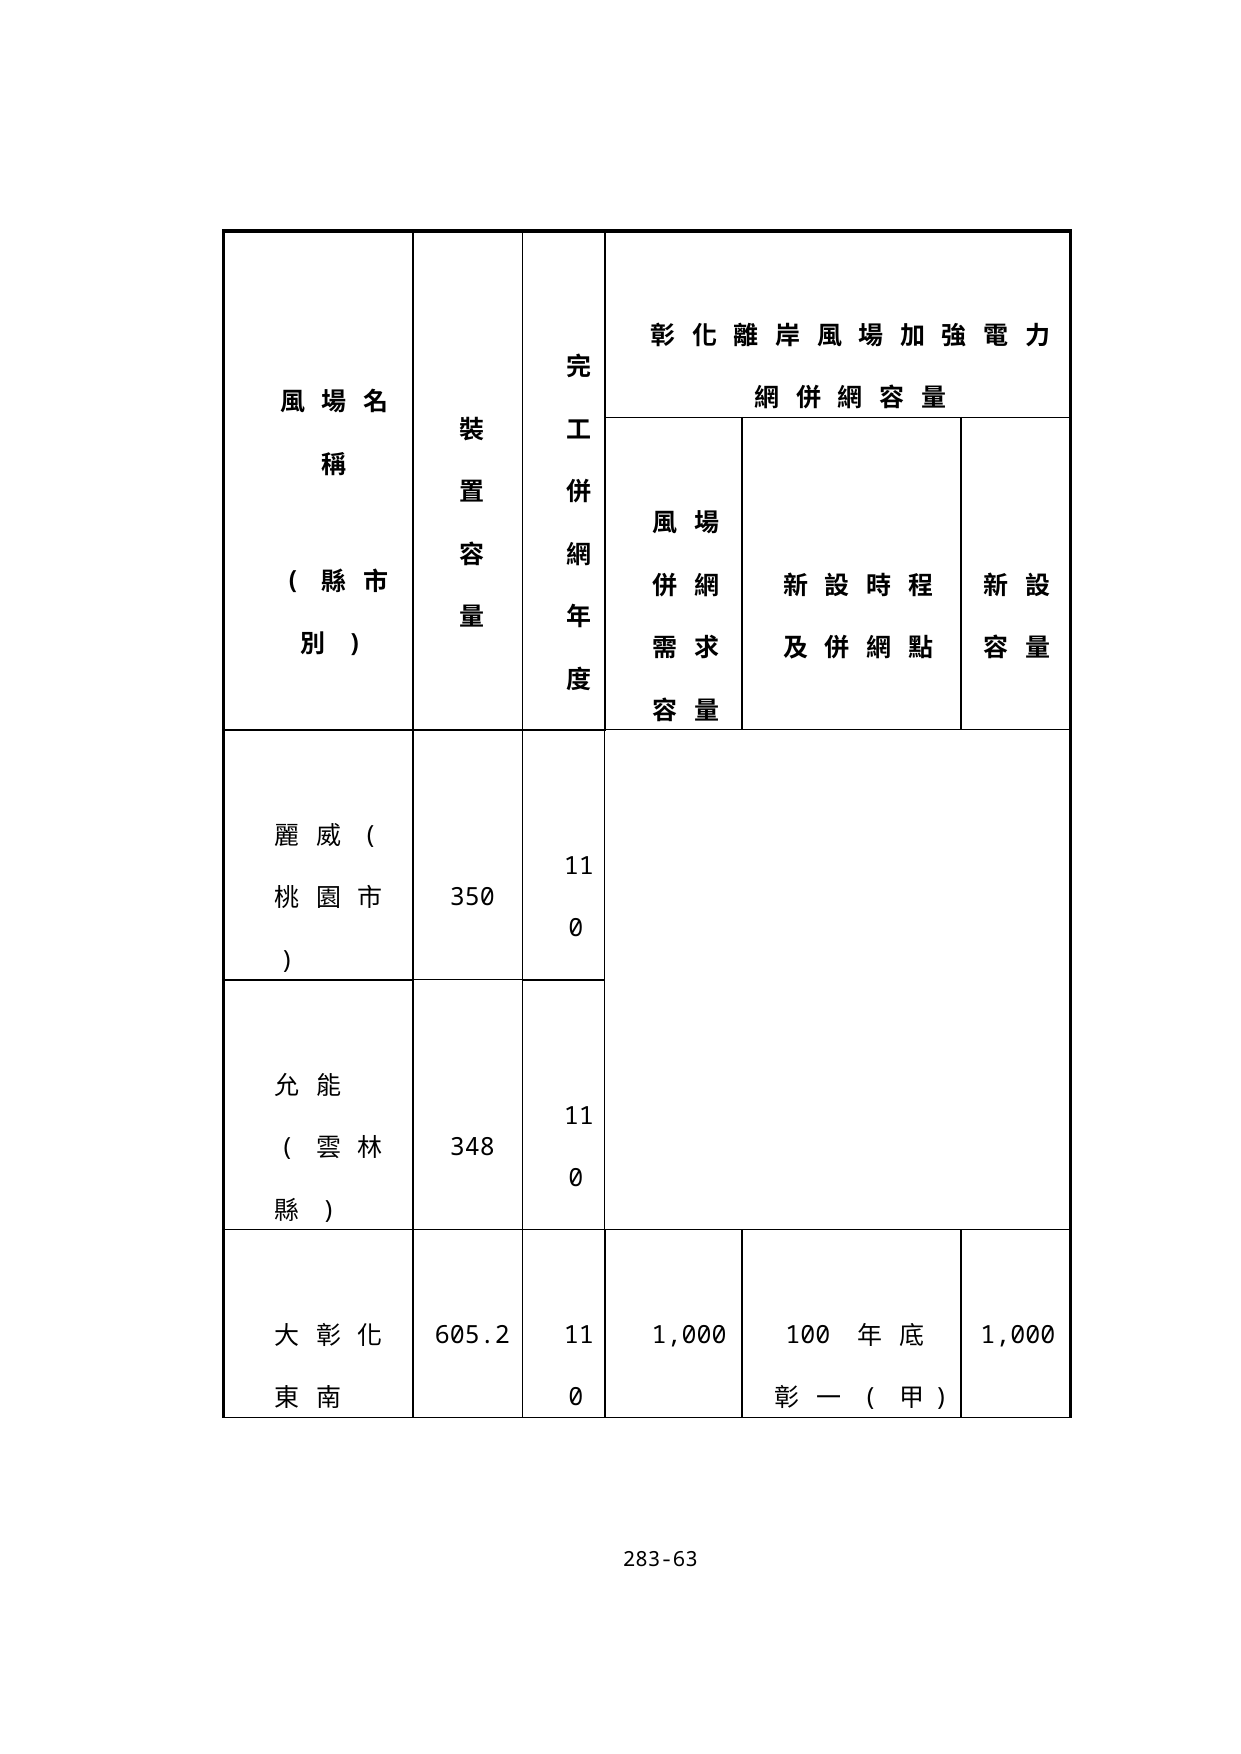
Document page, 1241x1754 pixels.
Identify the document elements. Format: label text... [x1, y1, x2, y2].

table_cell 110 [523, 731, 604, 979]
table_cell 1,000 [606, 1230, 741, 1417]
table_header 彰化離岸風場加強電力網併網容量 [606, 233, 1069, 417]
table_cell 麗威(桃園市) [225, 731, 412, 979]
table_cell 348 [414, 980, 522, 1229]
table_cell [605, 730, 1069, 1229]
table_cell 350 [414, 731, 522, 979]
table_cell 100年底 彰一(甲) [743, 1230, 960, 1417]
table_header 裝置容量 [414, 233, 522, 729]
table_header 完工併網年度 [523, 233, 604, 729]
table_cell 大彰化東南 [225, 1230, 412, 1417]
table_cell 允能(雲林縣) [225, 981, 412, 1229]
table_cell 110 [523, 981, 604, 1229]
table_header 風場名稱 (縣市別) [225, 233, 412, 729]
table_cell 110 [523, 1230, 604, 1417]
table_cell 1,000 [962, 1230, 1069, 1417]
table_cell 605.2 [414, 1230, 522, 1417]
table_cell 新設容量 [962, 418, 1069, 729]
table_cell 風場併網需求容量 [606, 418, 741, 729]
table_cell 新設時程及併網點 [743, 418, 960, 729]
